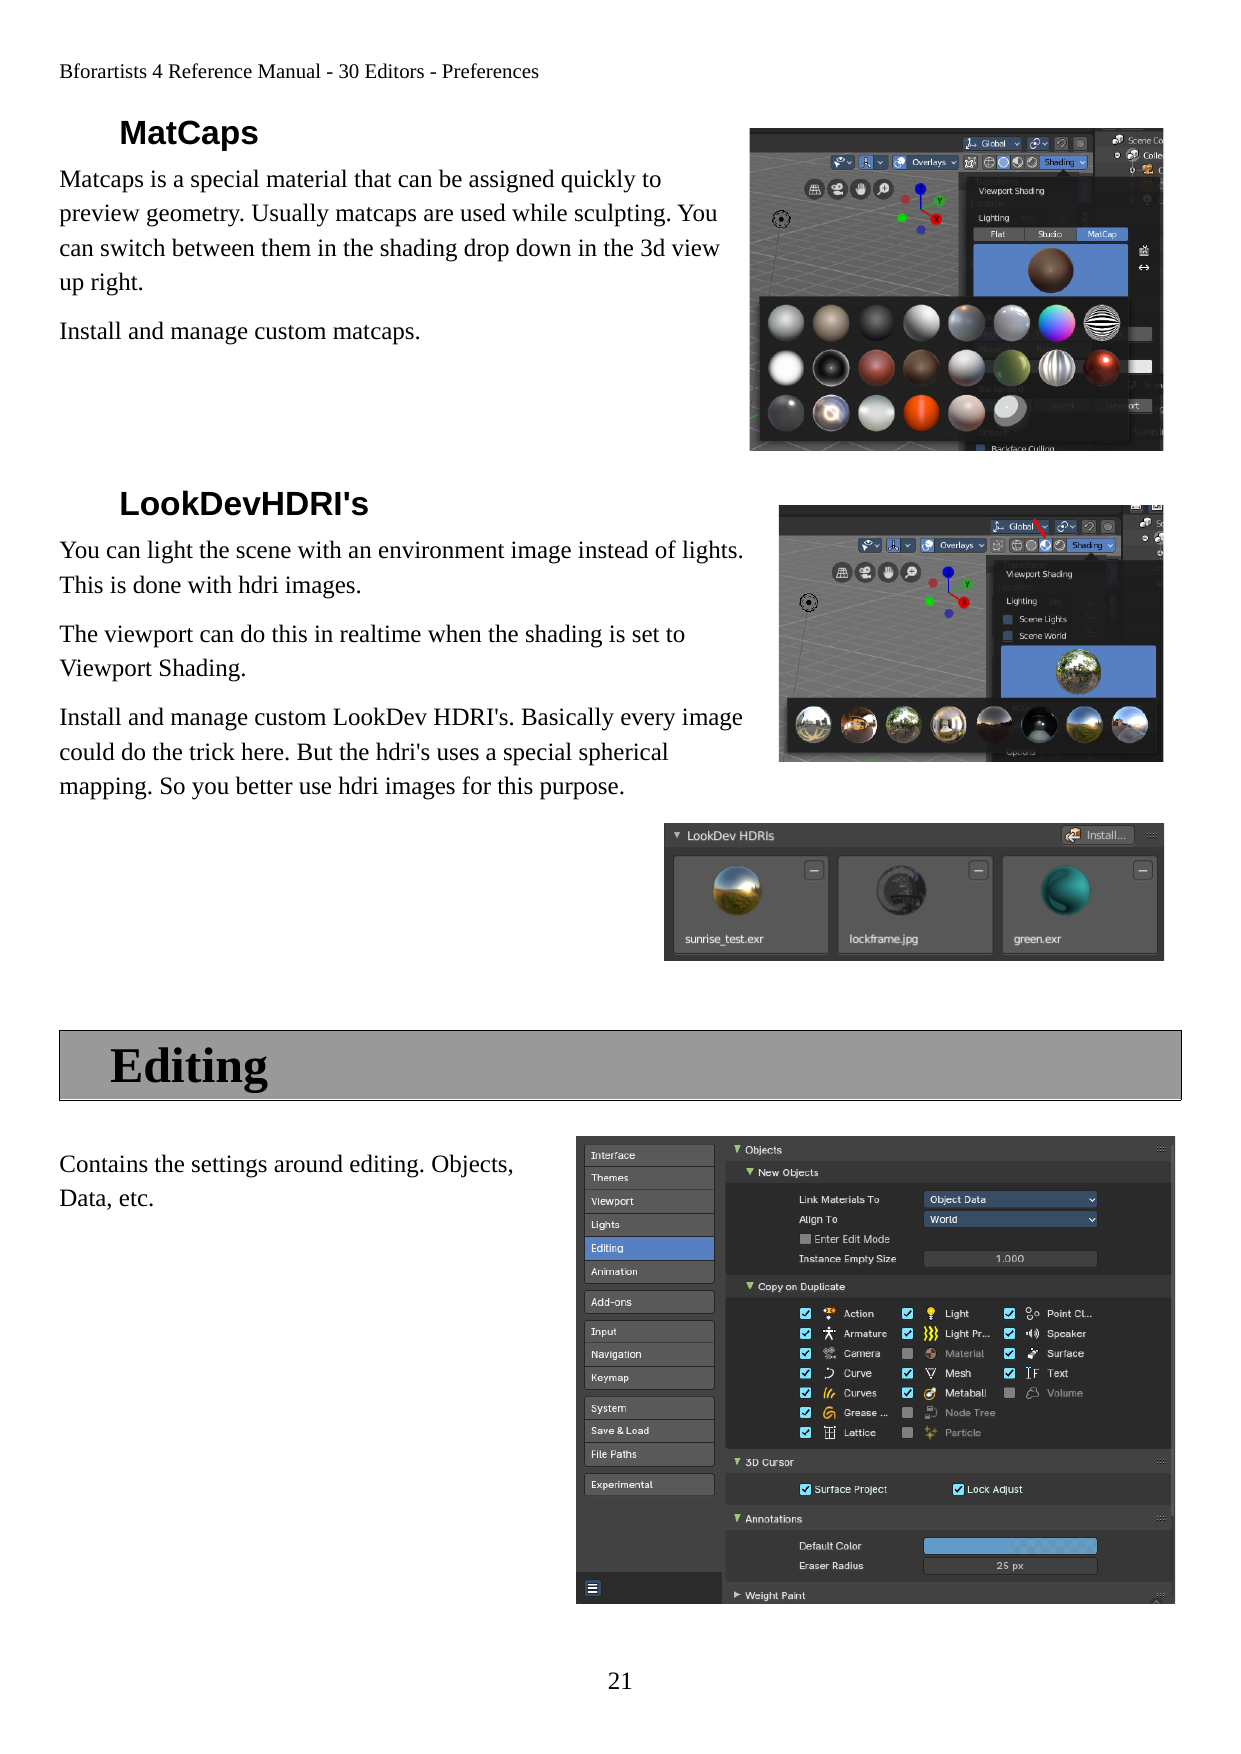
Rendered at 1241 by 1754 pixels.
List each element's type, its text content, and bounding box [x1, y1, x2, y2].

picture [664, 823, 1165, 961]
table_header Editing [60, 1031, 1181, 1099]
picture [576, 1136, 1176, 1604]
text Contains the settings around editing. Objects, Data, etc. [59, 1149, 576, 1212]
text You can light the scene with an environment image instead of lights. This is done with hdri images. [59, 535, 778, 599]
text Install and manage custom LookDev HDRI's. Basically every image could do the trick here. But the hdri's uses a special spherical mapping. So you better use hdri images for this purpose. [59, 702, 1181, 800]
subtitle MatCaps [59, 113, 1181, 151]
picture [778, 505, 1164, 762]
picture [749, 128, 1164, 451]
text Matcaps is a special material that can be assigned quickly to preview geometry. Usually matcaps are used while sculpting. You can switch between them in the shading drop down in the 3d view up right. [59, 164, 749, 296]
subtitle LookDevHDRI's [59, 484, 1181, 523]
text Install and manage custom matcaps. [59, 316, 749, 345]
text The viewport can do this in realtime when the shading is set to Viewport Shading. [59, 619, 778, 682]
